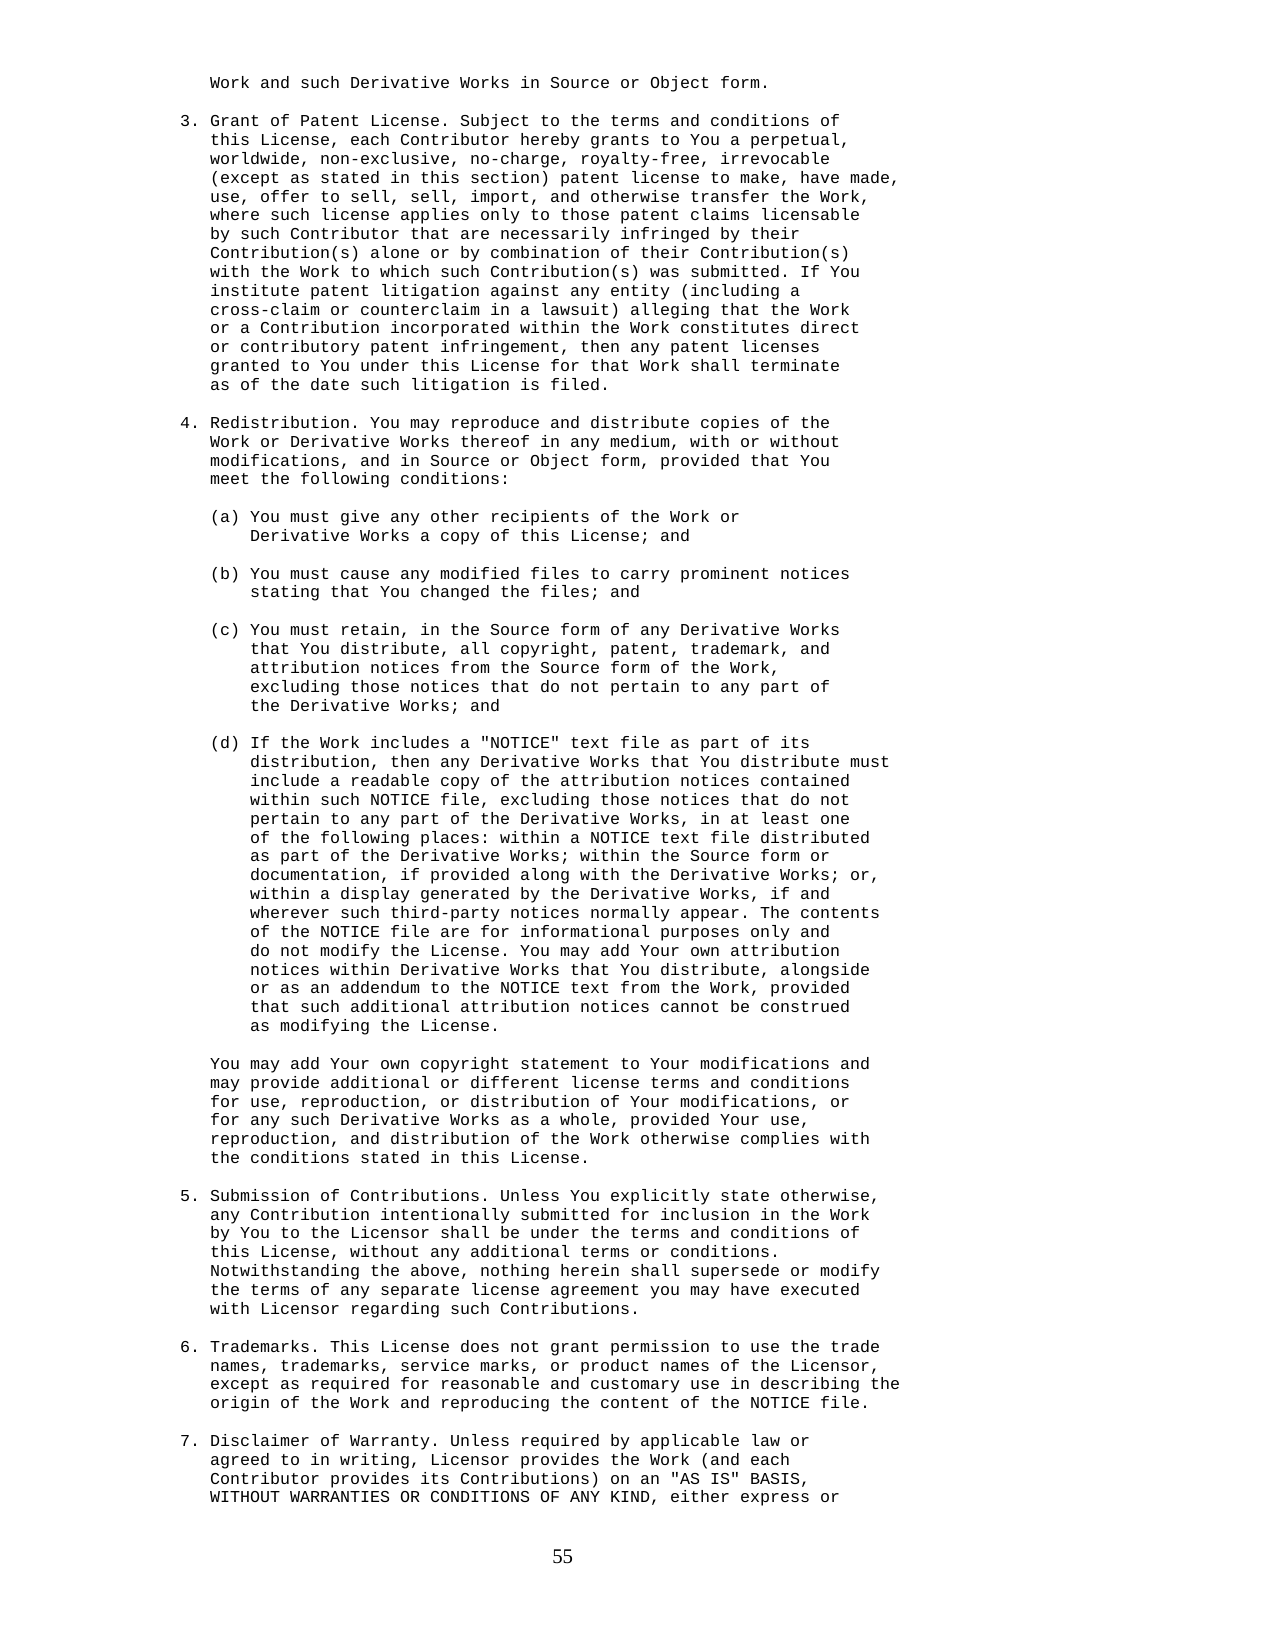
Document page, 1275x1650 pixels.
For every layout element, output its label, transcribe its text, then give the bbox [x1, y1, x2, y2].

text any Contribution intentionally submitted for inclusion in the Work [150, 1206, 1200, 1225]
text 5. Submission of Contributions. Unless You explicitly state otherwise, [150, 1187, 1200, 1206]
text 7. Disclaimer of Warranty. Unless required by applicable law or [150, 1432, 1200, 1451]
text worldwide, non-exclusive, no-charge, royalty-free, irrevocable [150, 150, 1200, 169]
text 6. Trademarks. This License does not grant permission to use the trade [150, 1338, 1200, 1357]
text except as required for reasonable and customary use in describing the [150, 1376, 1200, 1395]
text pertain to any part of the Derivative Works, in at least one [150, 810, 1200, 829]
text within a display generated by the Derivative Works, if and [150, 886, 1200, 904]
text You may add Your own copyright statement to Your modifications and [150, 1055, 1200, 1074]
text (d) If the Work includes a "NOTICE" text file as part of its [150, 735, 1200, 754]
text stating that You changed the files; and [150, 584, 1200, 603]
text of the following places: within a NOTICE text file distributed [150, 829, 1200, 848]
text 3. Grant of Patent License. Subject to the terms and conditions of [150, 113, 1200, 132]
text Notwithstanding the above, nothing herein shall supersede or modify [150, 1263, 1200, 1282]
text Contribution(s) alone or by combination of their Contribution(s) [150, 245, 1200, 263]
text that You distribute, all copyright, patent, trademark, and [150, 641, 1200, 659]
text origin of the Work and reproducing the content of the NOTICE file. [150, 1395, 1200, 1414]
text excluding those notices that do not pertain to any part of [150, 678, 1200, 697]
text by You to the Licensor shall be under the terms and conditions of [150, 1225, 1200, 1244]
text (b) You must cause any modified files to carry prominent notices [150, 565, 1200, 584]
text wherever such third-party notices normally appear. The contents [150, 904, 1200, 923]
text cross-claim or counterclaim in a lawsuit) alleging that the Work [150, 301, 1200, 320]
text Work or Derivative Works thereof in any medium, with or without [150, 433, 1200, 452]
text documentation, if provided along with the Derivative Works; or, [150, 867, 1200, 886]
text use, offer to sell, sell, import, and otherwise transfer the Work, [150, 188, 1200, 207]
text or contributory patent infringement, then any patent licenses [150, 339, 1200, 358]
text 4. Redistribution. You may reproduce and distribute copies of the [150, 414, 1200, 433]
text as of the date such litigation is filed. [150, 377, 1200, 396]
text the Derivative Works; and [150, 697, 1200, 716]
text may provide additional or different license terms and conditions [150, 1074, 1200, 1093]
text this License, without any additional terms or conditions. [150, 1244, 1200, 1263]
text meet the following conditions: [150, 471, 1200, 490]
text granted to You under this License for that Work shall terminate [150, 358, 1200, 377]
text the conditions stated in this License. [150, 1150, 1200, 1168]
text attribution notices from the Source form of the Work, [150, 659, 1200, 678]
text this License, each Contributor hereby grants to You a perpetual, [150, 132, 1200, 150]
text (a) You must give any other recipients of the Work or [150, 509, 1200, 527]
text that such additional attribution notices cannot be construed [150, 999, 1200, 1018]
text WITHOUT WARRANTIES OR CONDITIONS OF ANY KIND, either express or [150, 1489, 1200, 1508]
text Contributor provides its Contributions) on an "AS IS" BASIS, [150, 1470, 1200, 1489]
text (except as stated in this section) patent license to make, have made, [150, 169, 1200, 188]
text the terms of any separate license agreement you may have executed [150, 1282, 1200, 1301]
text where such license applies only to those patent claims licensable [150, 207, 1200, 226]
text institute patent litigation against any entity (including a [150, 282, 1200, 301]
text do not modify the License. You may add Your own attribution [150, 942, 1200, 961]
text or as an addendum to the NOTICE text from the Work, provided [150, 980, 1200, 999]
text within such NOTICE file, excluding those notices that do not [150, 791, 1200, 810]
text by such Contributor that are necessarily infringed by their [150, 226, 1200, 245]
text with the Work to which such Contribution(s) was submitted. If You [150, 263, 1200, 282]
text as modifying the License. [150, 1018, 1200, 1037]
text include a readable copy of the attribution notices contained [150, 773, 1200, 791]
text reproduction, and distribution of the Work otherwise complies with [150, 1131, 1200, 1150]
text names, trademarks, service marks, or product names of the Licensor, [150, 1357, 1200, 1376]
text (c) You must retain, in the Source form of any Derivative Works [150, 622, 1200, 641]
text Derivative Works a copy of this License; and [150, 527, 1200, 546]
text or a Contribution incorporated within the Work constitutes direct [150, 320, 1200, 339]
text agreed to in writing, Licensor provides the Work (and each [150, 1451, 1200, 1470]
text of the NOTICE file are for informational purposes only and [150, 923, 1200, 942]
text modifications, and in Source or Object form, provided that You [150, 452, 1200, 471]
text as part of the Derivative Works; within the Source form or [150, 848, 1200, 867]
text notices within Derivative Works that You distribute, alongside [150, 961, 1200, 980]
text Work and such Derivative Works in Source or Object form. [150, 75, 1200, 94]
text distribution, then any Derivative Works that You distribute must [150, 754, 1200, 773]
text with Licensor regarding such Contributions. [150, 1301, 1200, 1319]
text for any such Derivative Works as a whole, provided Your use, [150, 1112, 1200, 1131]
text for use, reproduction, or distribution of Your modifications, or [150, 1093, 1200, 1112]
